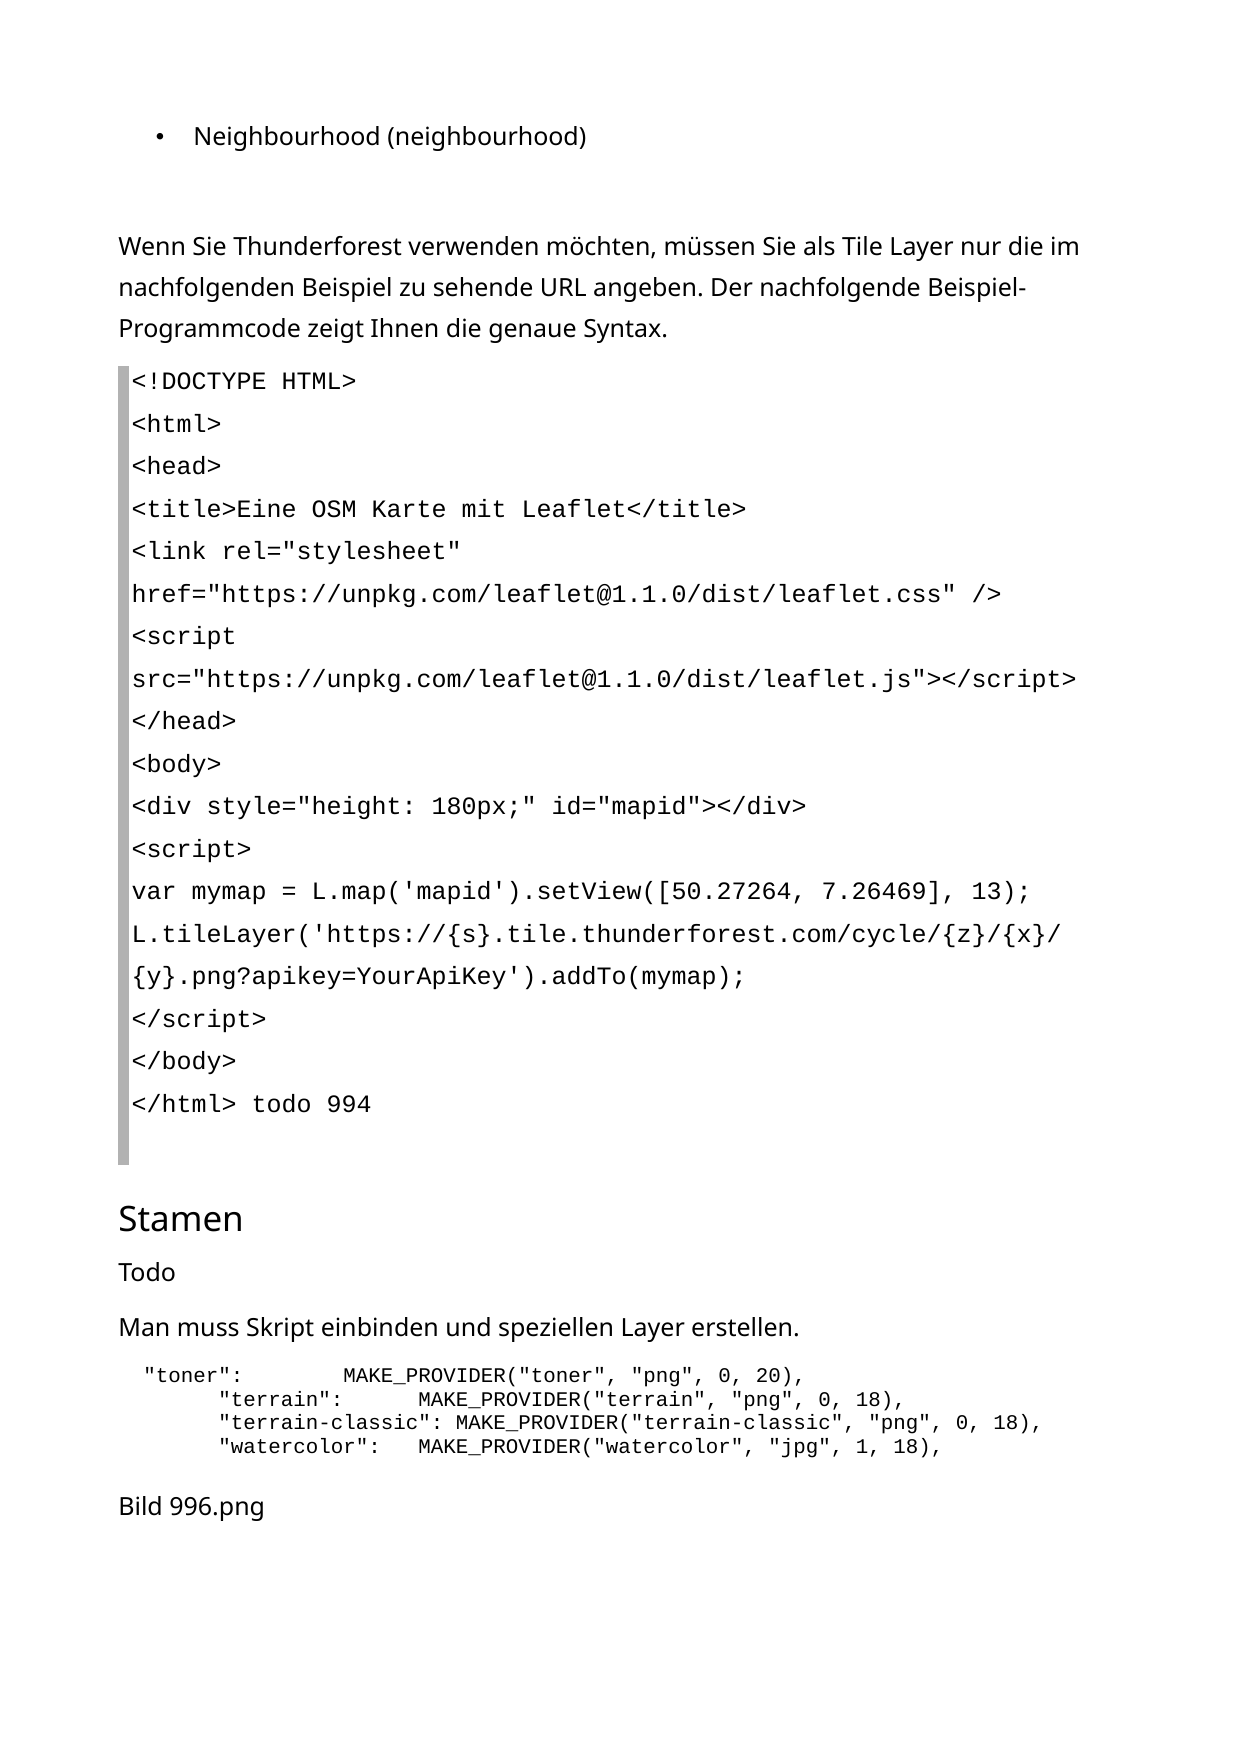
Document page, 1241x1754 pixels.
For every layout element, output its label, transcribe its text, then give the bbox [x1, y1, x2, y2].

text </html> todo 994 [129, 1088, 1122, 1120]
text Wenn Sie Thunderforest verwenden möchten, müssen Sie als Tile Layer nur die im nachfolgenden Beispiel zu sehende URL angeben. Der nachfolgende Beispiel-Programmcode zeigt Ihnen die genaue Syntax. [118, 229, 1122, 345]
text Todo [118, 1254, 1122, 1288]
text "toner": MAKE_PROVIDER("toner", "png", 0, 20), [118, 1365, 1122, 1389]
text <link rel="stylesheet" href="https://unpkg.com/leaflet@1.1.0/dist/leaflet.css" /> [129, 536, 1122, 610]
text <!DOCTYPE HTML> [129, 366, 1122, 397]
text </script> [129, 1003, 1122, 1035]
text Bild 996.png [118, 1489, 1122, 1523]
text L.tileLayer('https://{s}.tile.thunderforest.com/cycle/{z}/{x}/{y}.png?apikey=YourApiKey').addTo(mymap); [129, 918, 1122, 992]
text "terrain-classic": MAKE_PROVIDER("terrain-classic", "png", 0, 18), [118, 1412, 1122, 1436]
text Man muss Skript einbinden und speziellen Layer erstellen. [118, 1309, 1122, 1344]
text <html> [129, 408, 1122, 440]
text <body> [129, 748, 1122, 780]
text <div style="height: 180px;" id="mapid"></div> [129, 791, 1122, 822]
text <head> [129, 451, 1122, 482]
subtitle Stamen [118, 1194, 1122, 1242]
text var mymap = L.map('mapid').setView([50.27264, 7.26469], 13); [129, 876, 1122, 907]
text </head> [129, 706, 1122, 737]
text <script> [129, 833, 1122, 865]
text </body> [129, 1046, 1122, 1077]
text "watercolor": MAKE_PROVIDER("watercolor", "jpg", 1, 18), [118, 1436, 1122, 1459]
text <script src="https://unpkg.com/leaflet@1.1.0/dist/leaflet.js"></script> [129, 621, 1122, 695]
list Neighbourhood (neighbourhood) [156, 118, 1122, 152]
text "terrain": MAKE_PROVIDER("terrain", "png", 0, 18), [118, 1389, 1122, 1412]
text <title>Eine OSM Karte mit Leaflet</title> [129, 493, 1122, 525]
